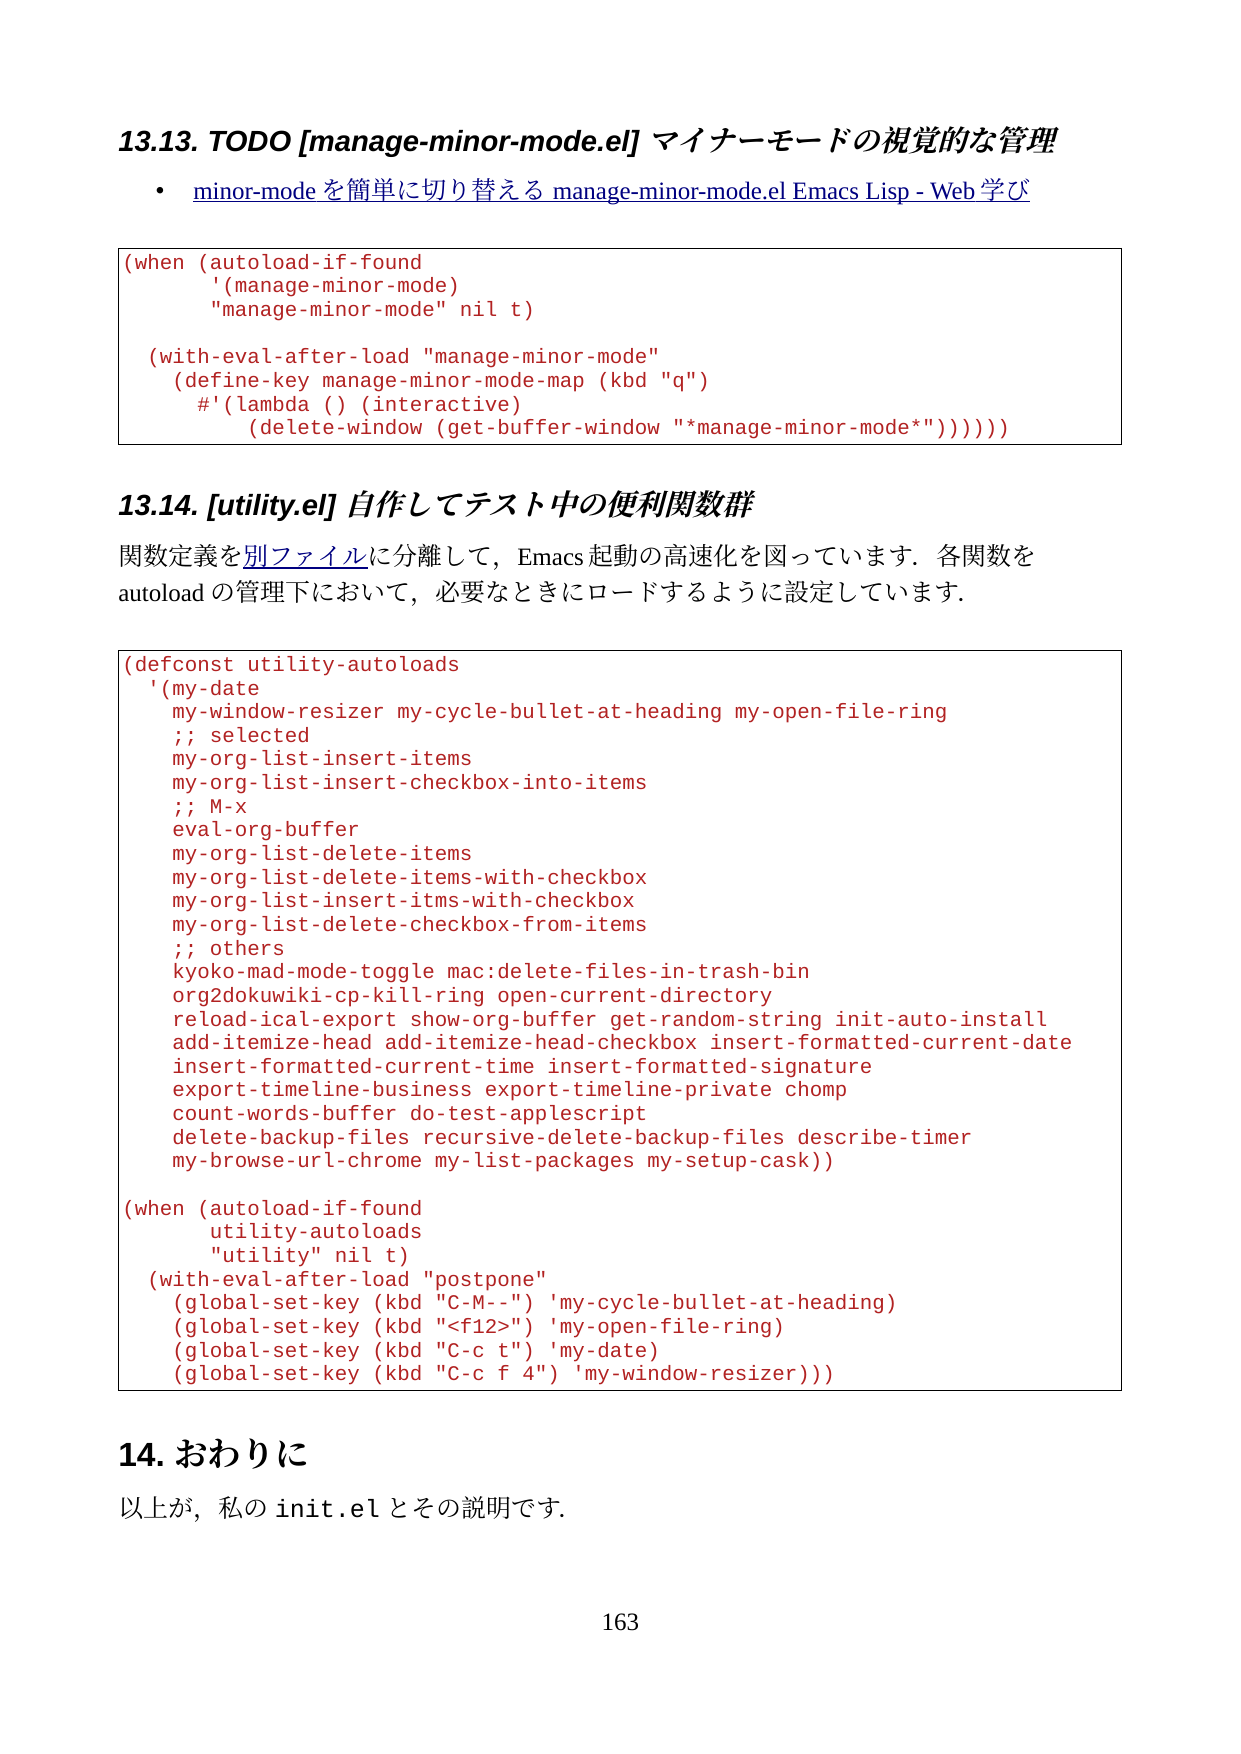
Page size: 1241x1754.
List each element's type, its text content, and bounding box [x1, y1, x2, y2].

text export-timeline-business export-timeline-private chomp [119, 1076, 1121, 1099]
text ;; others [119, 934, 1121, 957]
text my-org-list-insert-items [119, 744, 1121, 768]
text ;; selected [119, 721, 1121, 744]
text (with-eval-after-load "manage-minor-mode" [119, 342, 1121, 366]
text my-org-list-insert-checkbox-into-items [119, 768, 1121, 792]
text my-browse-url-chrome my-list-packages my-setup-cask)) [119, 1146, 1121, 1170]
text '(my-date [119, 673, 1121, 697]
list minor-modeを簡単に切り替える manage-minor-mode.el Emacs Lisp - Web学び [156, 172, 1122, 235]
subtitle TODO [manage-minor-mode.el] マイナーモードの視覚的な管理 [118, 118, 1122, 160]
text #'(lambda () (interactive) [119, 390, 1121, 413]
text eval-org-buffer [119, 815, 1121, 839]
text my-org-list-delete-items [119, 839, 1121, 863]
text "utility" nil t) [119, 1241, 1121, 1265]
text kyoko-mad-mode-toggle mac:delete-files-in-trash-bin [119, 957, 1121, 981]
text insert-formatted-current-time insert-formatted-signature [119, 1052, 1121, 1076]
text my-window-resizer my-cycle-bullet-at-heading my-open-file-ring [119, 697, 1121, 721]
text (when (autoload-if-found [119, 249, 1121, 271]
text my-org-list-delete-checkbox-from-items [119, 910, 1121, 934]
text utility-autoloads [119, 1217, 1121, 1241]
text (global-set-key (kbd "<f12>") 'my-open-file-ring) [119, 1312, 1121, 1336]
text ;; M-x [119, 792, 1121, 815]
text my-org-list-delete-items-with-checkbox [119, 863, 1121, 886]
text "manage-minor-mode" nil t) [119, 295, 1121, 319]
text '(manage-minor-mode) [119, 271, 1121, 295]
text (define-key manage-minor-mode-map (kbd "q") [119, 366, 1121, 390]
text 以上が，私の init.el とその説明です． [118, 1489, 1122, 1554]
text my-org-list-insert-itms-with-checkbox [119, 886, 1121, 910]
subtitle [utility.el] 自作してテスト中の便利関数群 [118, 482, 1122, 524]
text (defconst utility-autoloads [119, 651, 1121, 673]
text delete-backup-files recursive-delete-backup-files describe-timer [119, 1123, 1121, 1146]
text (when (autoload-if-found [119, 1194, 1121, 1217]
text add-itemize-head add-itemize-head-checkbox insert-formatted-current-date [119, 1028, 1121, 1052]
text org2dokuwiki-cp-kill-ring open-current-directory [119, 981, 1121, 1004]
text (global-set-key (kbd "C-c t") 'my-date) [119, 1336, 1121, 1359]
text reload-ical-export show-org-buffer get-random-string init-auto-install [119, 1004, 1121, 1028]
text 関数定義を別ファイルに分離して，Emacs起動の高速化を図っています．各関数を autoload の管理下において，必要なときにロードするように設定しています． [118, 537, 1122, 637]
text (global-set-key (kbd "C-c f 4") 'my-window-resizer))) [119, 1359, 1121, 1390]
text (global-set-key (kbd "C-M--") 'my-cycle-bullet-at-heading) [119, 1288, 1121, 1312]
text count-words-buffer do-test-applescript [119, 1099, 1121, 1123]
subtitle おわりに [118, 1428, 1122, 1476]
text (with-eval-after-load "postpone" [119, 1265, 1121, 1288]
text (delete-window (get-buffer-window "*manage-minor-mode*")))))) [119, 413, 1121, 444]
